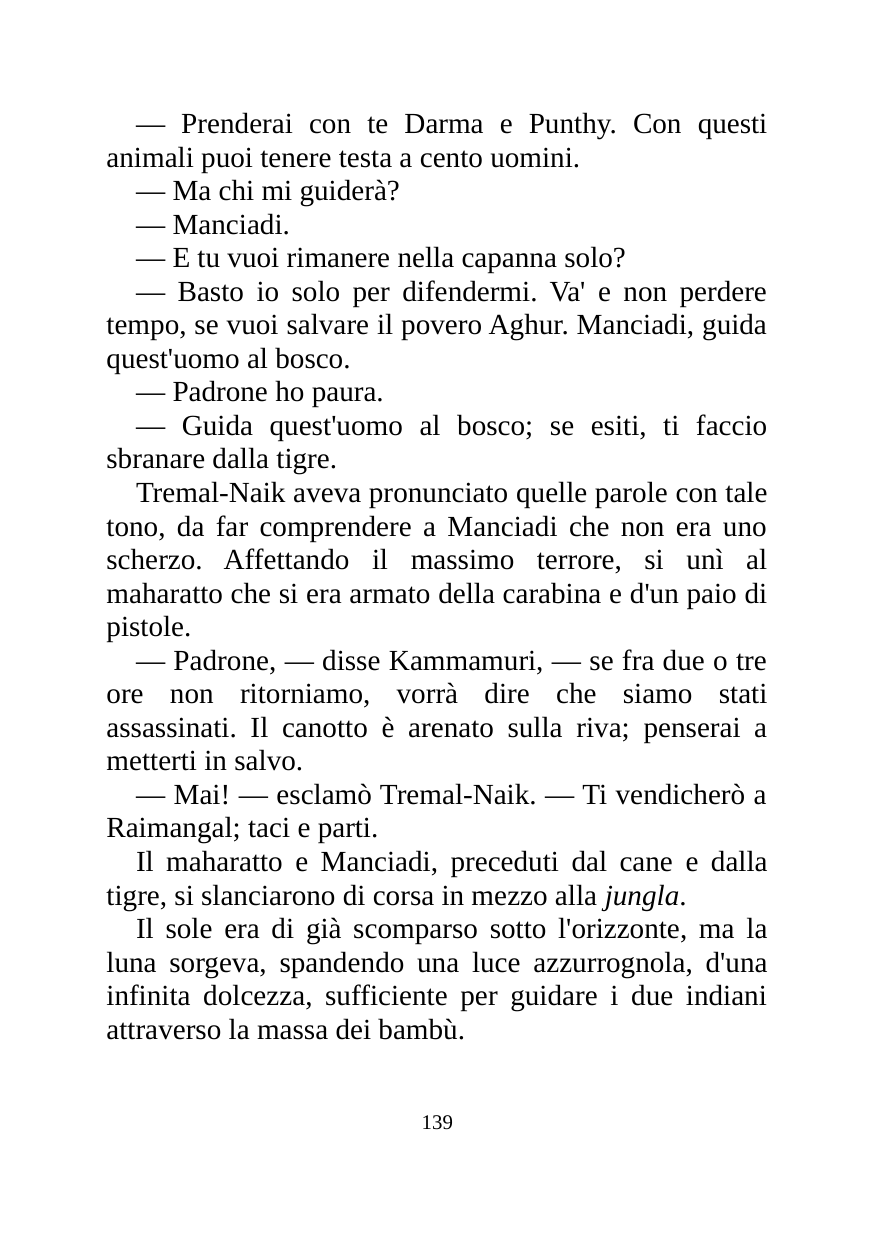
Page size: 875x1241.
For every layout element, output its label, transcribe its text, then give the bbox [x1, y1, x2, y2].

text — Manciadi. [106, 207, 768, 240]
text — Guida quest'uomo al bosco; se esiti, ti faccio sbranare dalla tigre. [106, 408, 768, 475]
text Il maharatto e Manciadi, preceduti dal cane e dalla tigre, si slanciarono di corsa in mezzo alla jungla. [106, 844, 768, 911]
text — Padrone, — disse Kammamuri, — se fra due o tre ore non ritorniamo, vorrà dire che siamo stati assassinati. Il canotto è arenato sulla riva; penserai a metterti in salvo. [106, 643, 768, 777]
text — Basto io solo per difendermi. Va' e non perdere tempo, se vuoi salvare il povero Aghur. Manciadi, guida quest'uomo al bosco. [106, 274, 768, 374]
text — E tu vuoi rimanere nella capanna solo? [106, 240, 768, 274]
text — Mai! — esclamò Tremal-Naik. — Ti vendicherò a Raimangal; taci e parti. [106, 777, 768, 844]
text Tremal-Naik aveva pronunciato quelle parole con tale tono, da far comprendere a Manciadi che non era uno scherzo. Affettando il massimo terrore, si unì al maharatto che si era armato della carabina e d'un paio di pistole. [106, 475, 768, 643]
text Il sole era di già scomparso sotto l'orizzonte, ma la luna sorgeva, spandendo una luce azzurrognola, d'una infinita dolcezza, sufficiente per guidare i due indiani attraverso la massa dei bambù. [106, 911, 768, 1045]
text — Prenderai con te Darma e Punthy. Con questi animali puoi tenere testa a cento uomini. [106, 106, 768, 173]
text — Padrone ho paura. [106, 374, 768, 408]
text — Ma chi mi guiderà? [106, 173, 768, 207]
